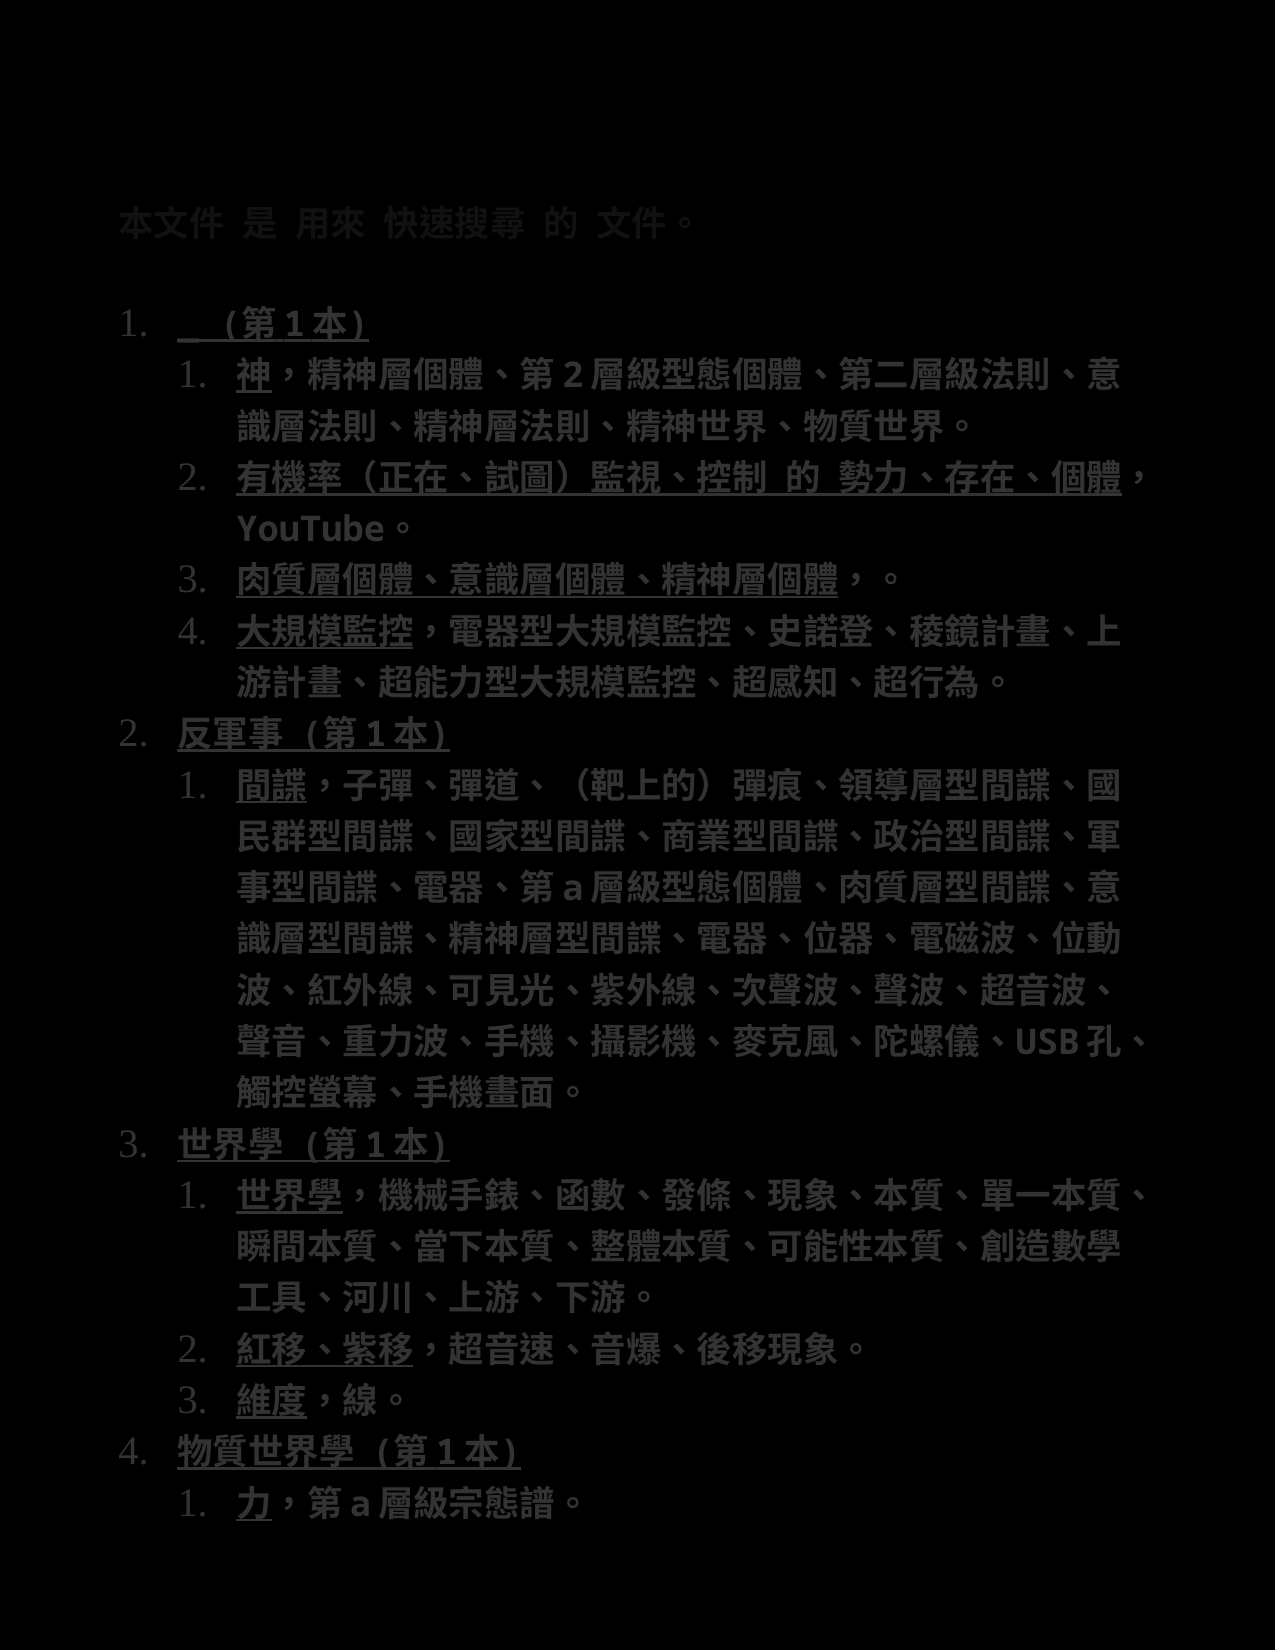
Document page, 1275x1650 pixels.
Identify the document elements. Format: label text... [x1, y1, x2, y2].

list _ (第1本) [118, 295, 1157, 347]
list 物質世界學 (第1本) [118, 1423, 1157, 1475]
list 間諜，子彈、彈道、（靶上的）彈痕、領導層型間諜、國民群型間諜、國家型間諜、商業型間諜、政治型間諜、軍事型間諜、電器、第a層級型態個體、肉質層型間諜、意識層型間諜、精神層型間諜、電器、位器、電磁波、位動波、紅外線、可見光、紫外線、次聲波、聲波、超音波、聲音、重力波、手機、攝影機、麥克風、陀螺儀、USB孔、觸控螢幕、手機畫面。 [177, 757, 1157, 1116]
text 本文件 是 用來 快速搜尋 的 文件。 [118, 196, 1157, 247]
list 力，第a層級宗態譜。 [177, 1475, 1157, 1526]
list 有機率（正在、試圖）監視、控制 的 勢力、存在、個體，YouTube。 [177, 449, 1157, 552]
list 反軍事 (第1本) [118, 706, 1157, 757]
list 維度，線。 [177, 1372, 1157, 1423]
list 世界學，機械手錶、函數、發條、現象、本質、單一本質、瞬間本質、當下本質、整體本質、可能性本質、創造數學工具、河川、上游、下游。 [177, 1167, 1157, 1321]
list 世界學 (第1本) [118, 1116, 1157, 1167]
list 大規模監控，電器型大規模監控、史諾登、稜鏡計畫、上游計畫、超能力型大規模監控、超感知、超行為。 [177, 603, 1157, 706]
list 神，精神層個體、第2層級型態個體、第二層級法則、意識層法則、精神層法則、精神世界、物質世界。 [177, 347, 1157, 449]
list 肉質層個體、意識層個體、精神層個體，。 [177, 552, 1157, 603]
list 紅移、紫移，超音速、音爆、後移現象。 [177, 1321, 1157, 1372]
